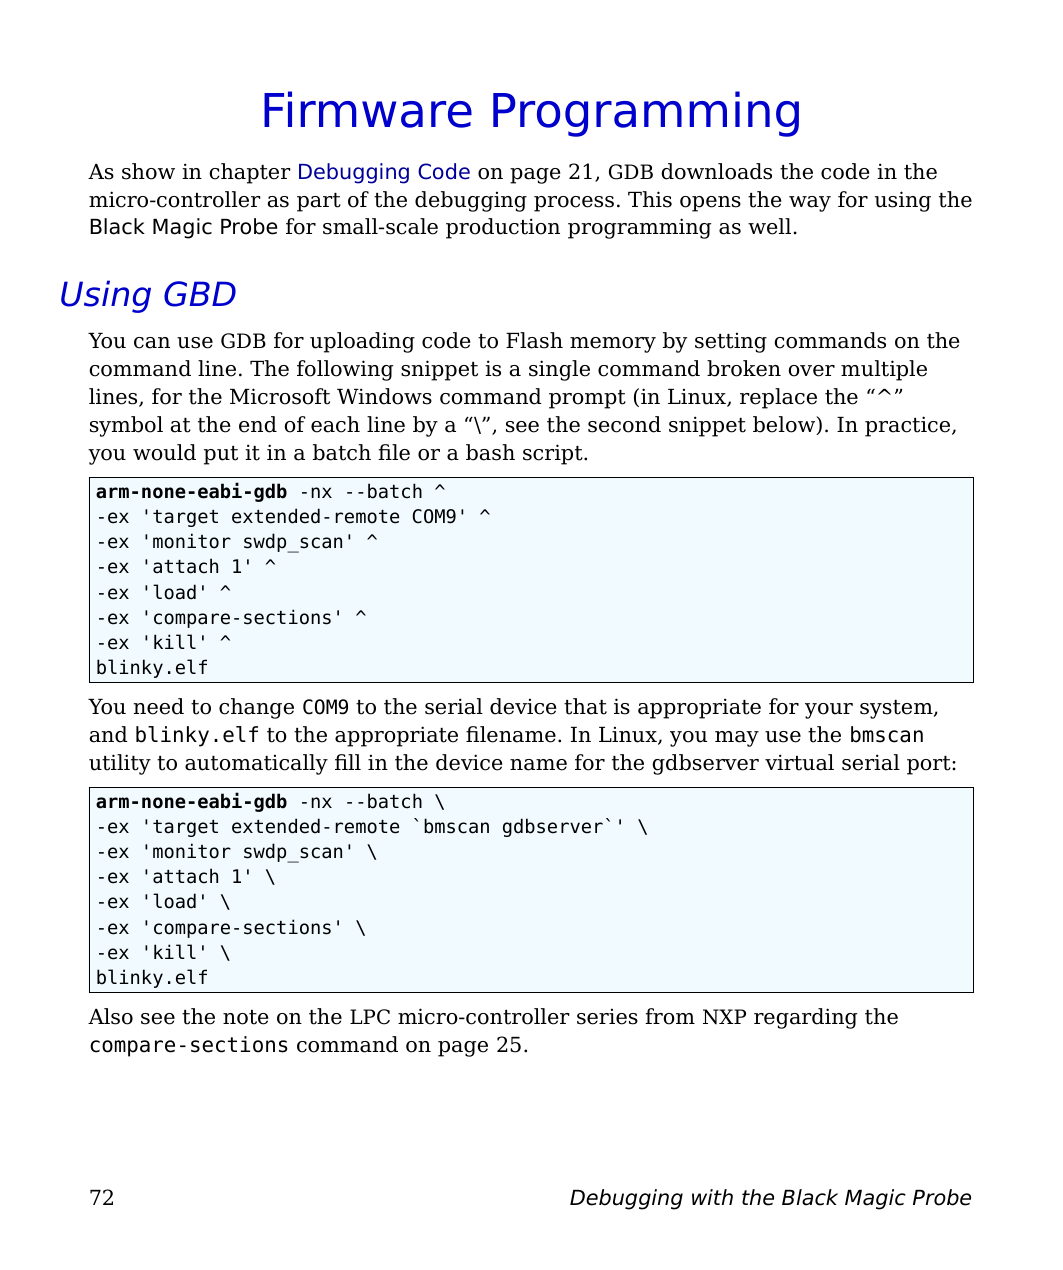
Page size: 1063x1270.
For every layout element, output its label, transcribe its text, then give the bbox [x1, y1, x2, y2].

text Also see the note on the LPC micro-controller series from NXP regarding the compare-sections command on page 25. [88, 1005, 974, 1057]
text You can use GDB for uploading code to Flash memory by setting commands on the command line. The following snippet is a single command broken over multiple lines, for the Microsoft Windows command prompt (in Linux, replace the “^” symbol at the end of each line by a “\”, see the second snippet below). In practice, you would put it in a batch file or a bash script. [88, 329, 974, 465]
text -ex 'compare-sections' ^ [90, 603, 973, 628]
text blinky.elf [90, 963, 973, 992]
text -ex 'kill' \ [90, 938, 973, 963]
text -ex 'attach 1' \ [90, 862, 973, 888]
text -ex 'monitor swdp_scan' ^ [90, 527, 973, 553]
text blinky.elf [90, 653, 973, 682]
text -ex 'target extended-remote COM9' ^ [90, 502, 973, 527]
text -ex 'load' ^ [90, 578, 973, 603]
text -ex 'kill' ^ [90, 628, 973, 653]
subtitle Firmware Programming [88, 84, 974, 138]
text -ex 'monitor swdp_scan' \ [90, 837, 973, 862]
text -ex 'target extended-remote `bmscan gdbserver`' \ [90, 812, 973, 837]
text arm-none-eabi-gdb -nx --batch ^ [90, 478, 973, 502]
text arm-none-eabi-gdb -nx --batch \ [90, 788, 973, 812]
subtitle Using GBD [59, 276, 974, 314]
text As show in chapter Debugging Code on page 21, GDB downloads the code in the micro-controller as part of the debugging process. This opens the way for using the Black Magic Probe for small-scale production programming as well. [88, 160, 974, 240]
text -ex 'attach 1' ^ [90, 553, 973, 578]
text You need to change COM9 to the serial device that is appropriate for your system, and blinky.elf to the appropriate filename. In Linux, you may use the bmscan utility to automatically fill in the device name for the gdbserver virtual serial port: [88, 695, 974, 775]
text -ex 'compare-sections' \ [90, 913, 973, 938]
text -ex 'load' \ [90, 888, 973, 913]
